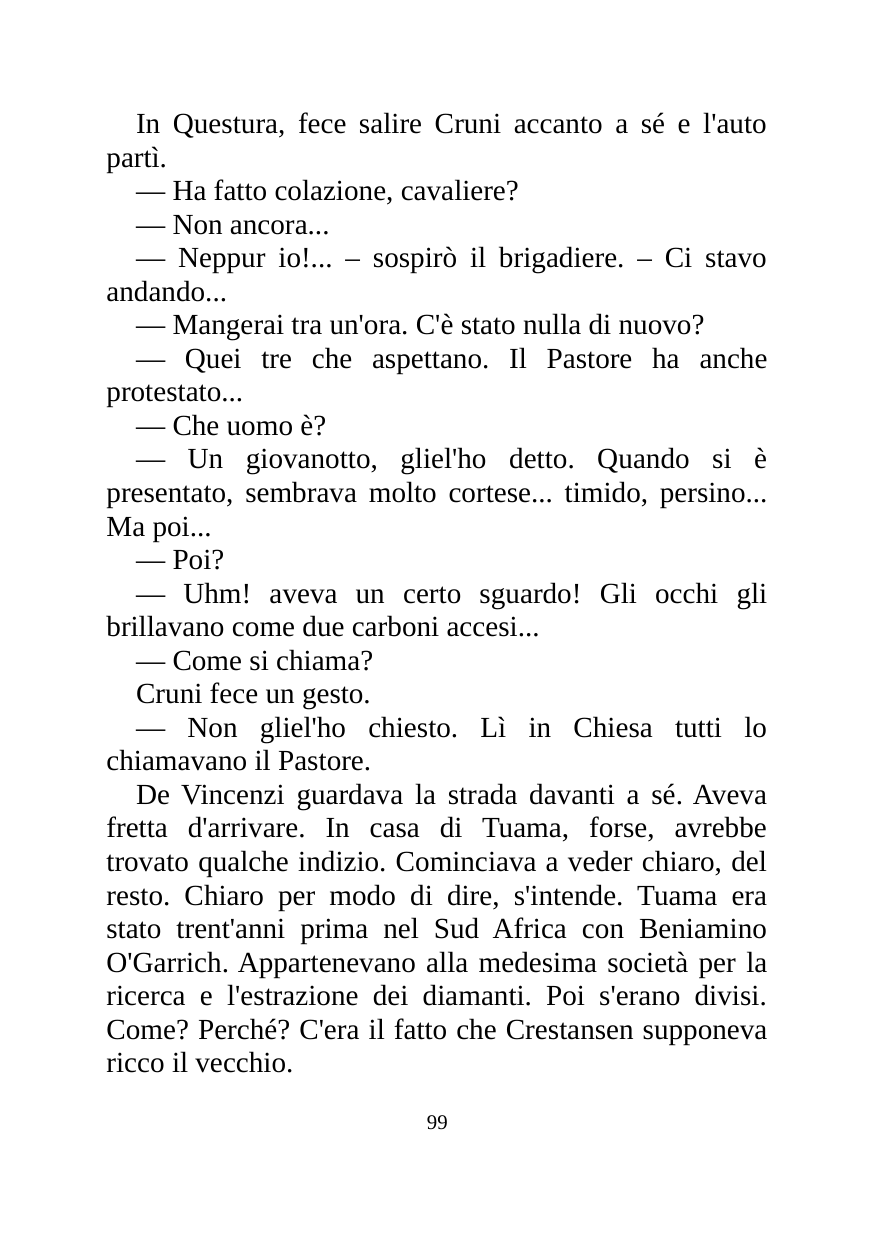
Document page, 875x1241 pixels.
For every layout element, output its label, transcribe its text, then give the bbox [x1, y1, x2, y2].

text — Mangerai tra un'ora. C'è stato nulla di nuovo? [106, 307, 768, 341]
text — Non ancora... [106, 207, 768, 240]
text — Ha fatto colazione, cavaliere? [106, 173, 768, 207]
text In Questura, fece salire Cruni accanto a sé e l'auto partì. [106, 106, 768, 173]
text — Neppur io!... – sospirò il brigadiere. – Ci stavo andando... [106, 240, 768, 307]
text — Non gliel'ho chiesto. Lì in Chiesa tutti lo chiamavano il Pastore. [106, 710, 768, 777]
text — Un giovanotto, gliel'ho detto. Quando si è presentato, sembrava molto cortese... timido, persino... Ma poi... [106, 442, 768, 542]
text — Uhm! aveva un certo sguardo! Gli occhi gli brillavano come due carboni accesi... [106, 576, 768, 643]
text — Come si chiama? [106, 643, 768, 676]
text Cruni fece un gesto. [106, 676, 768, 710]
text — Poi? [106, 542, 768, 576]
text — Che uomo è? [106, 408, 768, 442]
text De Vincenzi guardava la strada davanti a sé. Aveva fretta d'arrivare. In casa di Tuama, forse, avrebbe trovato qualche indizio. Cominciava a veder chiaro, del resto. Chiaro per modo di dire, s'intende. Tuama era stato trent'anni prima nel Sud Africa con Beniamino O'Garrich. Appartenevano alla medesima società per la ricerca e l'estrazione dei diamanti. Poi s'erano divisi. Come? Perché? C'era il fatto che Crestansen supponeva ricco il vecchio. [106, 777, 768, 1079]
text — Quei tre che aspettano. Il Pastore ha anche protestato... [106, 341, 768, 408]
